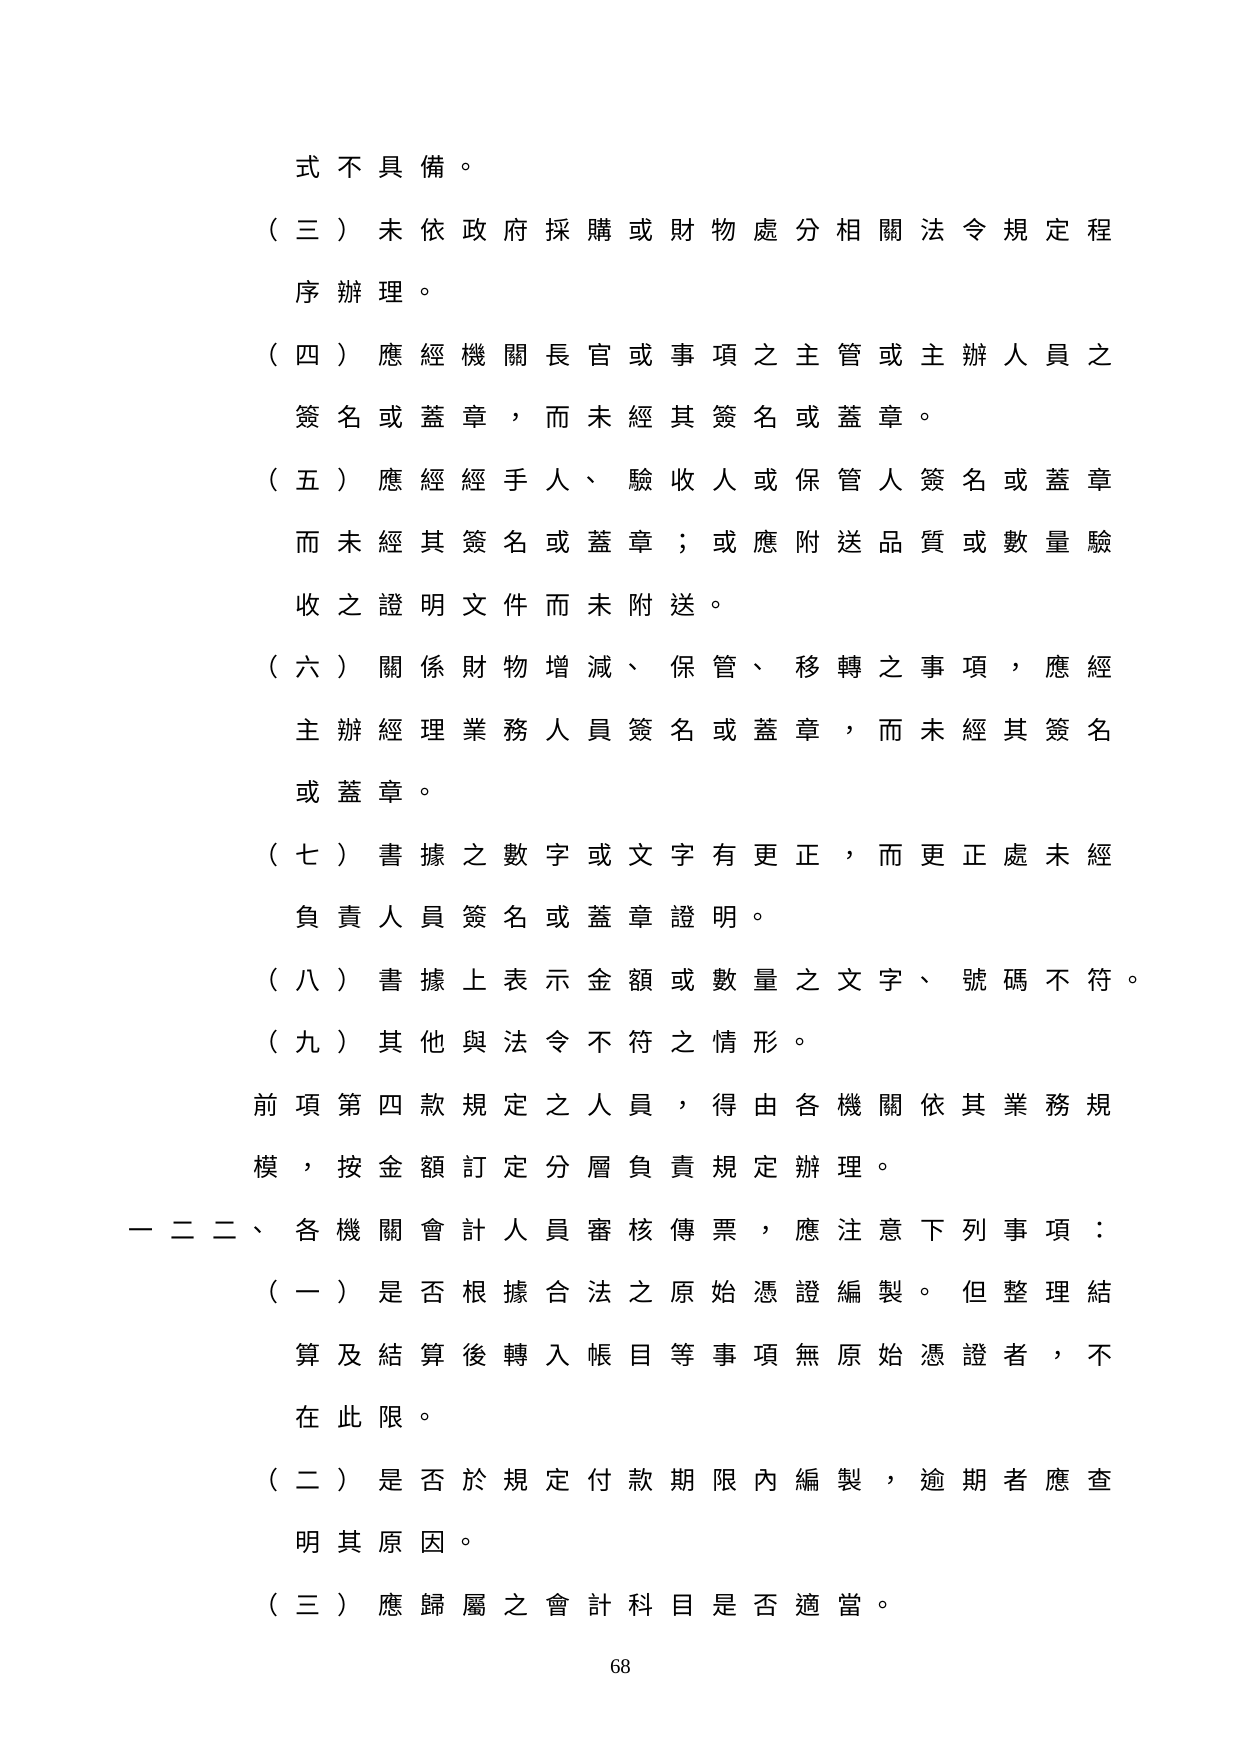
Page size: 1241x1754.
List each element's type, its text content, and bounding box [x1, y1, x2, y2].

text （九）其他與法令不符之情形。 [208, 999, 1120, 1062]
text （七）書據之數字或文字有更正，而更正處未經負責人員簽名或蓋章證明。 [208, 812, 1120, 937]
text （三）未依政府採購或財物處分相關法令規定程序辦理。 [208, 187, 1120, 312]
text 前項第四款規定之人員，得由各機關依其業務規模，按金額訂定分層負責規定辦理。 [220, 1062, 1120, 1187]
text 式不具備。 [208, 124, 1120, 187]
text （三）應歸屬之會計科目是否適當。 [208, 1562, 1120, 1624]
text （八）書據上表示金額或數量之文字、號碼不符。 [208, 937, 1120, 999]
text （二）是否於規定付款期限內編製，逾期者應查明其原因。 [208, 1437, 1120, 1562]
text （五）應經經手人、驗收人或保管人簽名或蓋章而未經其簽名或蓋章；或應附送品質或數量驗收之證明文件而未附送。 [208, 437, 1120, 624]
text （一）是否根據合法之原始憑證編製。但整理結算及結算後轉入帳目等事項無原始憑證者，不在此限。 [208, 1249, 1120, 1437]
text （四）應經機關長官或事項之主管或主辦人員之簽名或蓋章，而未經其簽名或蓋章。 [208, 312, 1120, 437]
text 一二二、各機關會計人員審核傳票，應注意下列事項： [120, 1187, 1120, 1249]
text （六）關係財物增減、保管、移轉之事項，應經主辦經理業務人員簽名或蓋章，而未經其簽名或蓋章。 [208, 624, 1120, 812]
